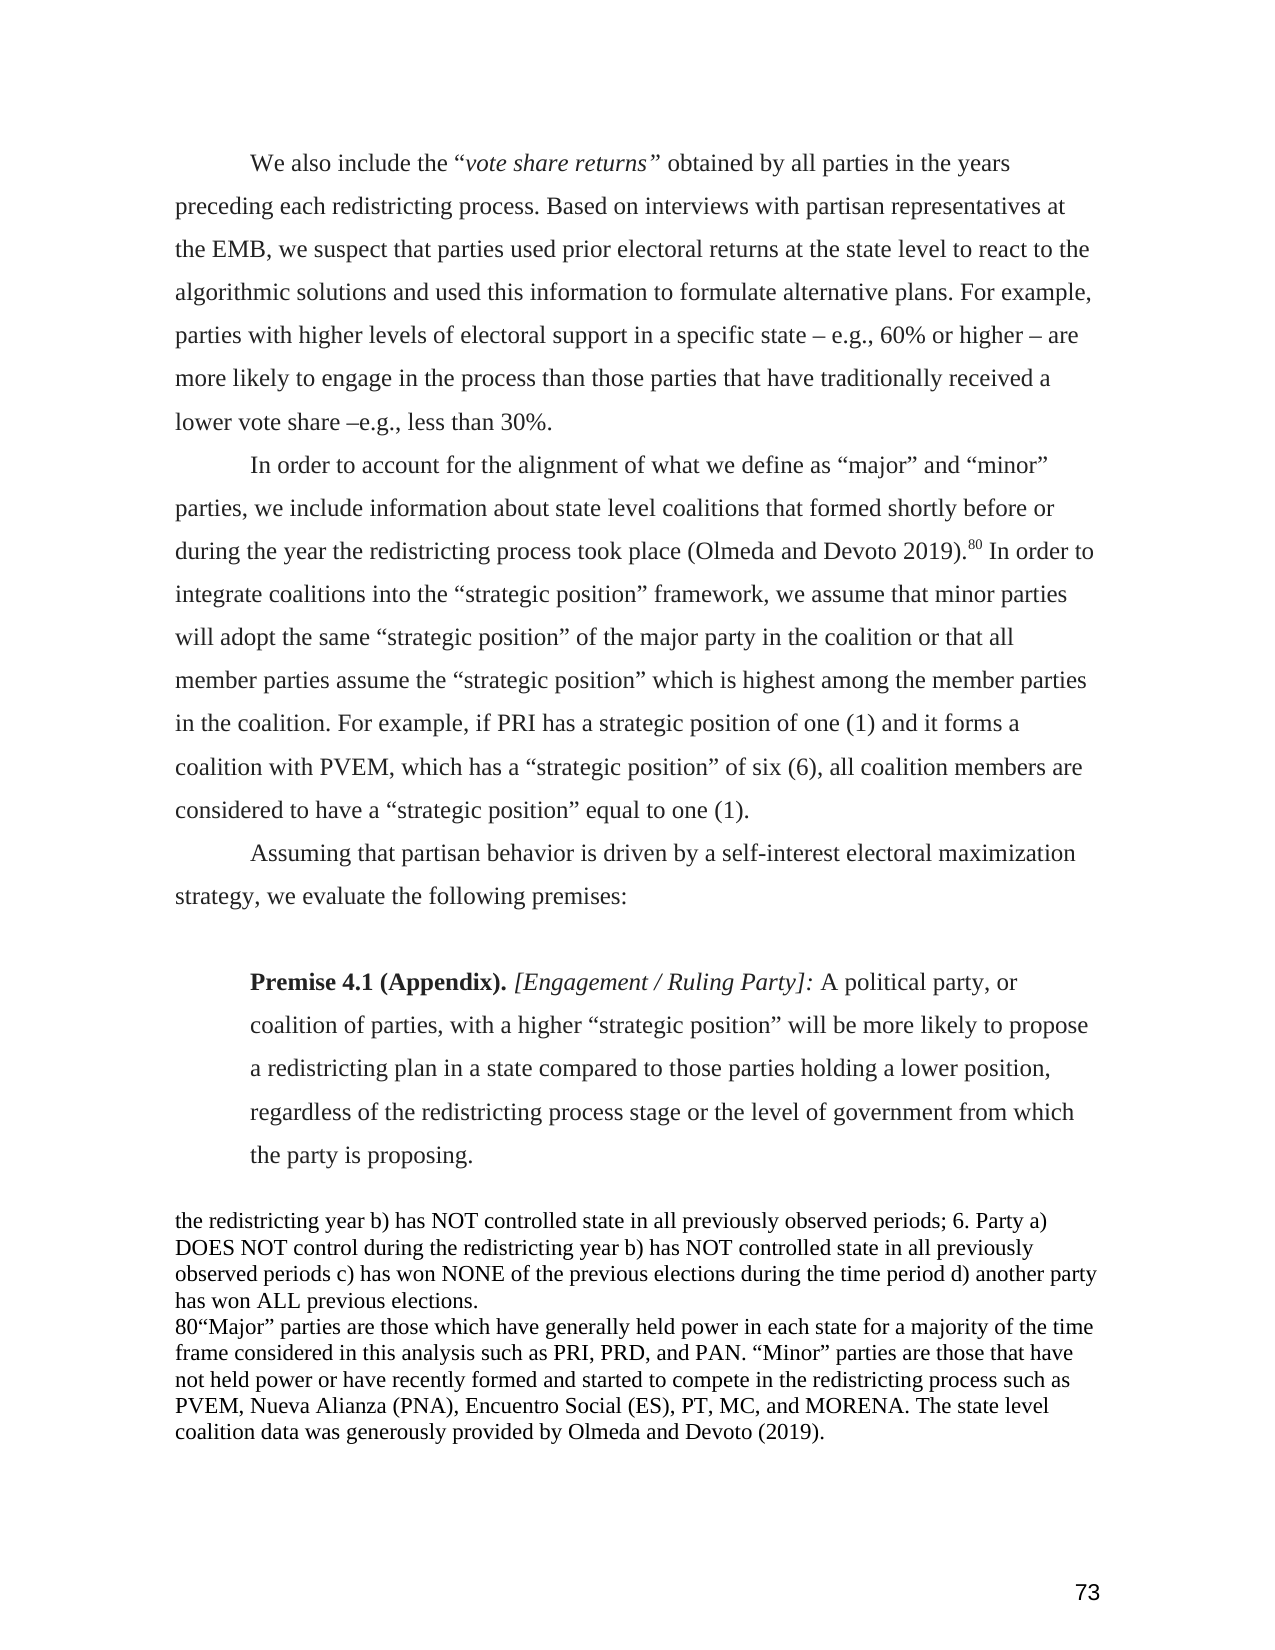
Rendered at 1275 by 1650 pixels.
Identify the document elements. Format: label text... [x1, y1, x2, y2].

text Premise 4.1 (Appendix). [Engagement / Ruling Party]: A political party, or coalition of parties, with a higher “strategic position” will be more likely to propose a redistricting plan in a state compared to those parties holding a lower position, regardless of the redistricting process stage or the level of government from which the party is proposing. [250, 967, 1100, 1168]
text In order to account for the alignment of what we define as “major” and “minor” parties, we include information about state level coalitions that formed shortly before or during the year the redistricting process took place (Olmeda and Devoto 2019). In order to integrate coalitions into the “strategic position” framework, we assume that minor parties will adopt the same “strategic position” of the major party in the coalition or that all member parties assume the “strategic position” which is highest among the member parties in the coalition. For example, if PRI has a strategic position of one (1) and it forms a coalition with PVEM, which has a “strategic position” of six (6), all coalition members are considered to have a “strategic position” equal to one (1). [175, 450, 1100, 823]
text We also include the “vote share returns” obtained by all parties in the years preceding each redistricting process. Based on interviews with partisan representatives at the EMB, we suspect that parties used prior electoral returns at the state level to react to the algorithmic solutions and used this information to formulate alternative plans. For example, parties with higher levels of electoral support in a specific state – e.g., 60% or higher – are more likely to engage in the process than those parties that have traditionally received a lower vote share –e.g., less than 30%. [175, 148, 1100, 435]
text “Major” parties are those which have generally held power in each state for a majority of the time frame considered in this analysis such as PRI, PRD, and PAN. “Minor” parties are those that have not held power or have recently formed and started to compete in the redistricting process such as PVEM, Nueva Alianza (PNA), Encuentro Social (ES), PT, MC, and MORENA. The state level coalition data was generously provided by Olmeda and Devoto (2019). [175, 1313, 1100, 1445]
text Assuming that partisan behavior is driven by a self-interest electoral maximization strategy, we evaluate the following premises: [175, 838, 1100, 910]
text the redistricting year b) has NOT controlled state in all previously observed periods; 6. Party a) DOES NOT control during the redistricting year b) has NOT controlled state in all previously observed periods c) has won NONE of the previous elections during the time period d) another party has won ALL previous elections. [175, 1208, 1100, 1313]
